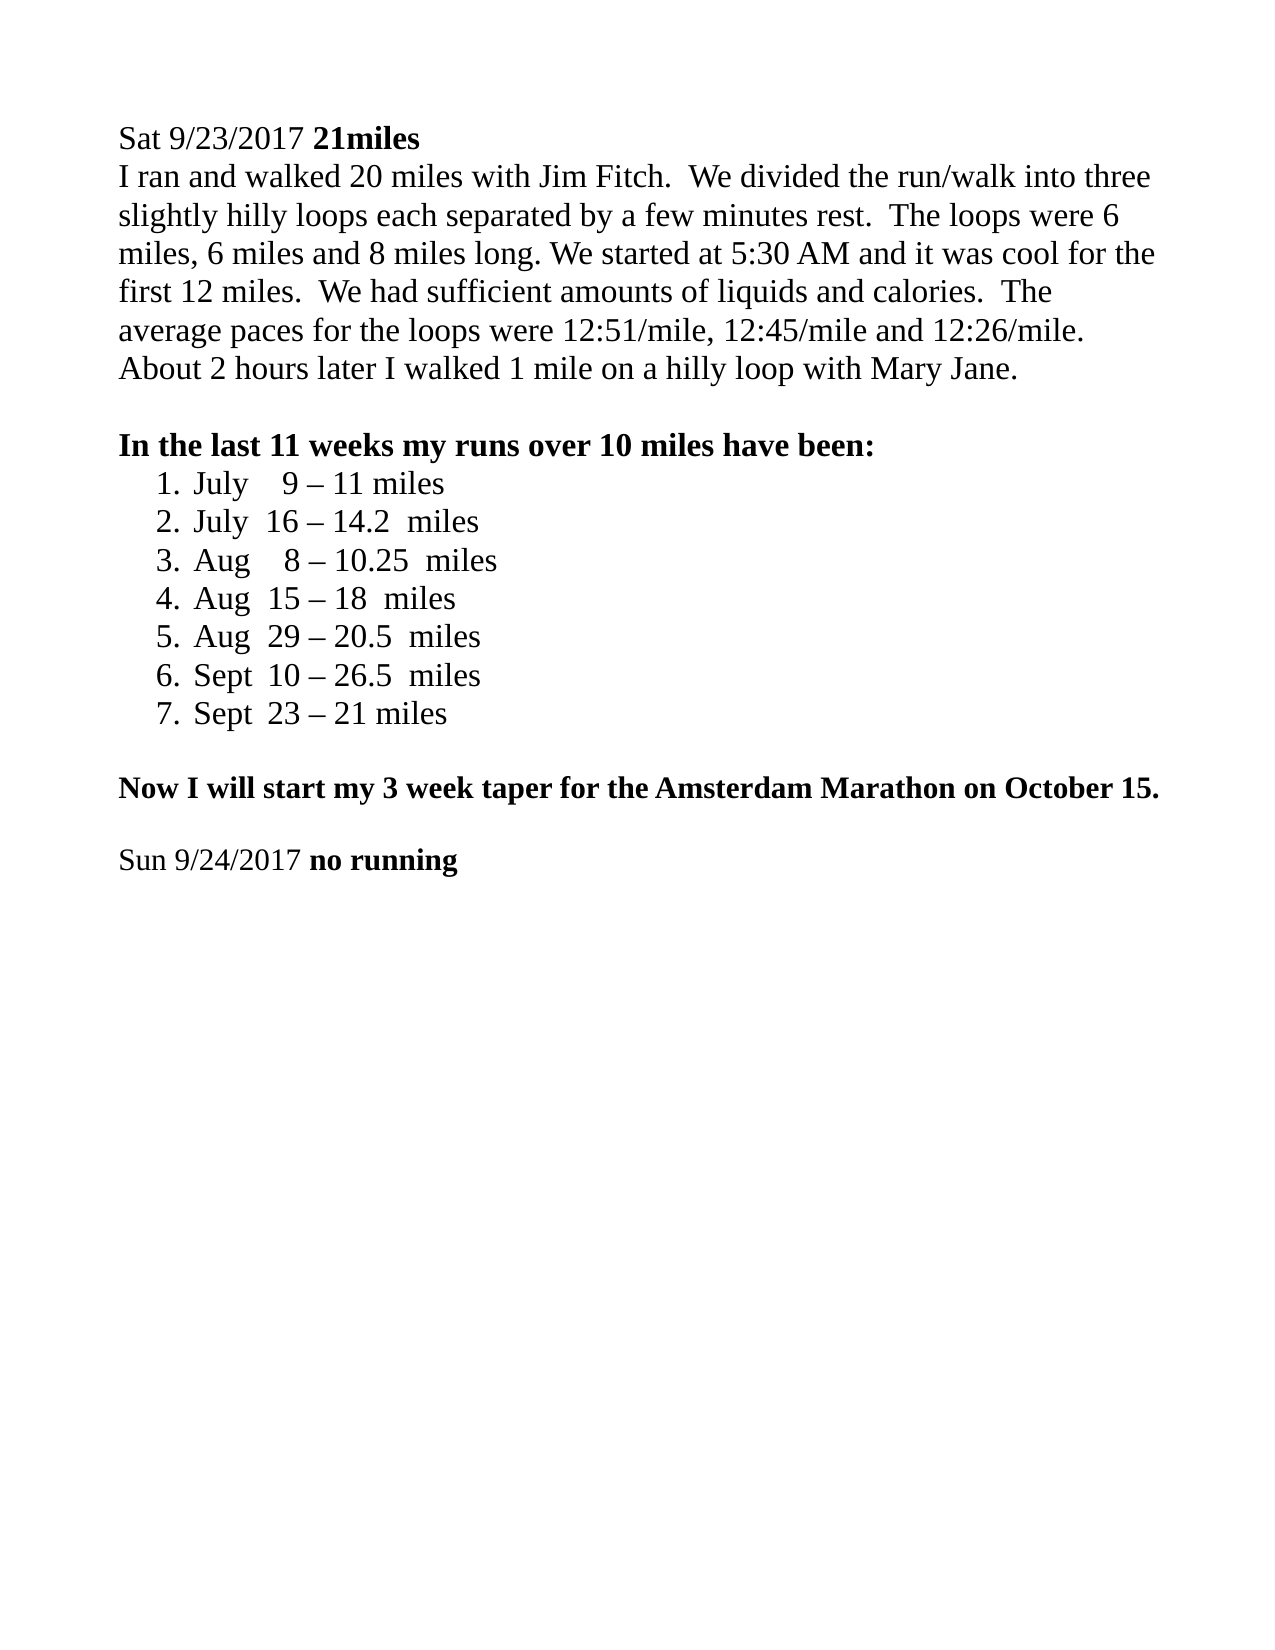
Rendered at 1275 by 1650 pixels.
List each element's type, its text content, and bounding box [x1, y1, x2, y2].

text In the last 11 weeks my runs over 10 miles have been: [118, 425, 1161, 463]
text I ran and walked 20 miles with Jim Fitch. We divided the run/walk into three slightly hilly loops each separated by a few minutes rest. The loops were 6 miles, 6 miles and 8 miles long. We started at 5:30 AM and it was cool for the first 12 miles. We had sufficient amounts of liquids and calories. The average paces for the loops were 12:51/mile, 12:45/mile and 12:26/mile. About 2 hours later I walked 1 mile on a hilly loop with Mary Jane. [118, 156, 1161, 386]
text Now I will start my 3 week taper for the Amsterdam Marathon on October 15. [118, 770, 1161, 806]
list Aug 8 – 10.25 miles [156, 540, 1157, 578]
text Sat 9/23/2017 21miles [118, 118, 1161, 156]
list Aug 15 – 18 miles [156, 578, 1157, 616]
list July 9 – 11 miles [156, 463, 1157, 501]
list Aug 29 – 20.5 miles [156, 616, 1157, 655]
list Sept 10 – 26.5 miles [156, 655, 1157, 693]
text Sun 9/24/2017 no running [118, 842, 1161, 878]
list Sept 23 – 21 miles [156, 693, 1157, 731]
list July 16 – 14.2 miles [156, 501, 1157, 540]
